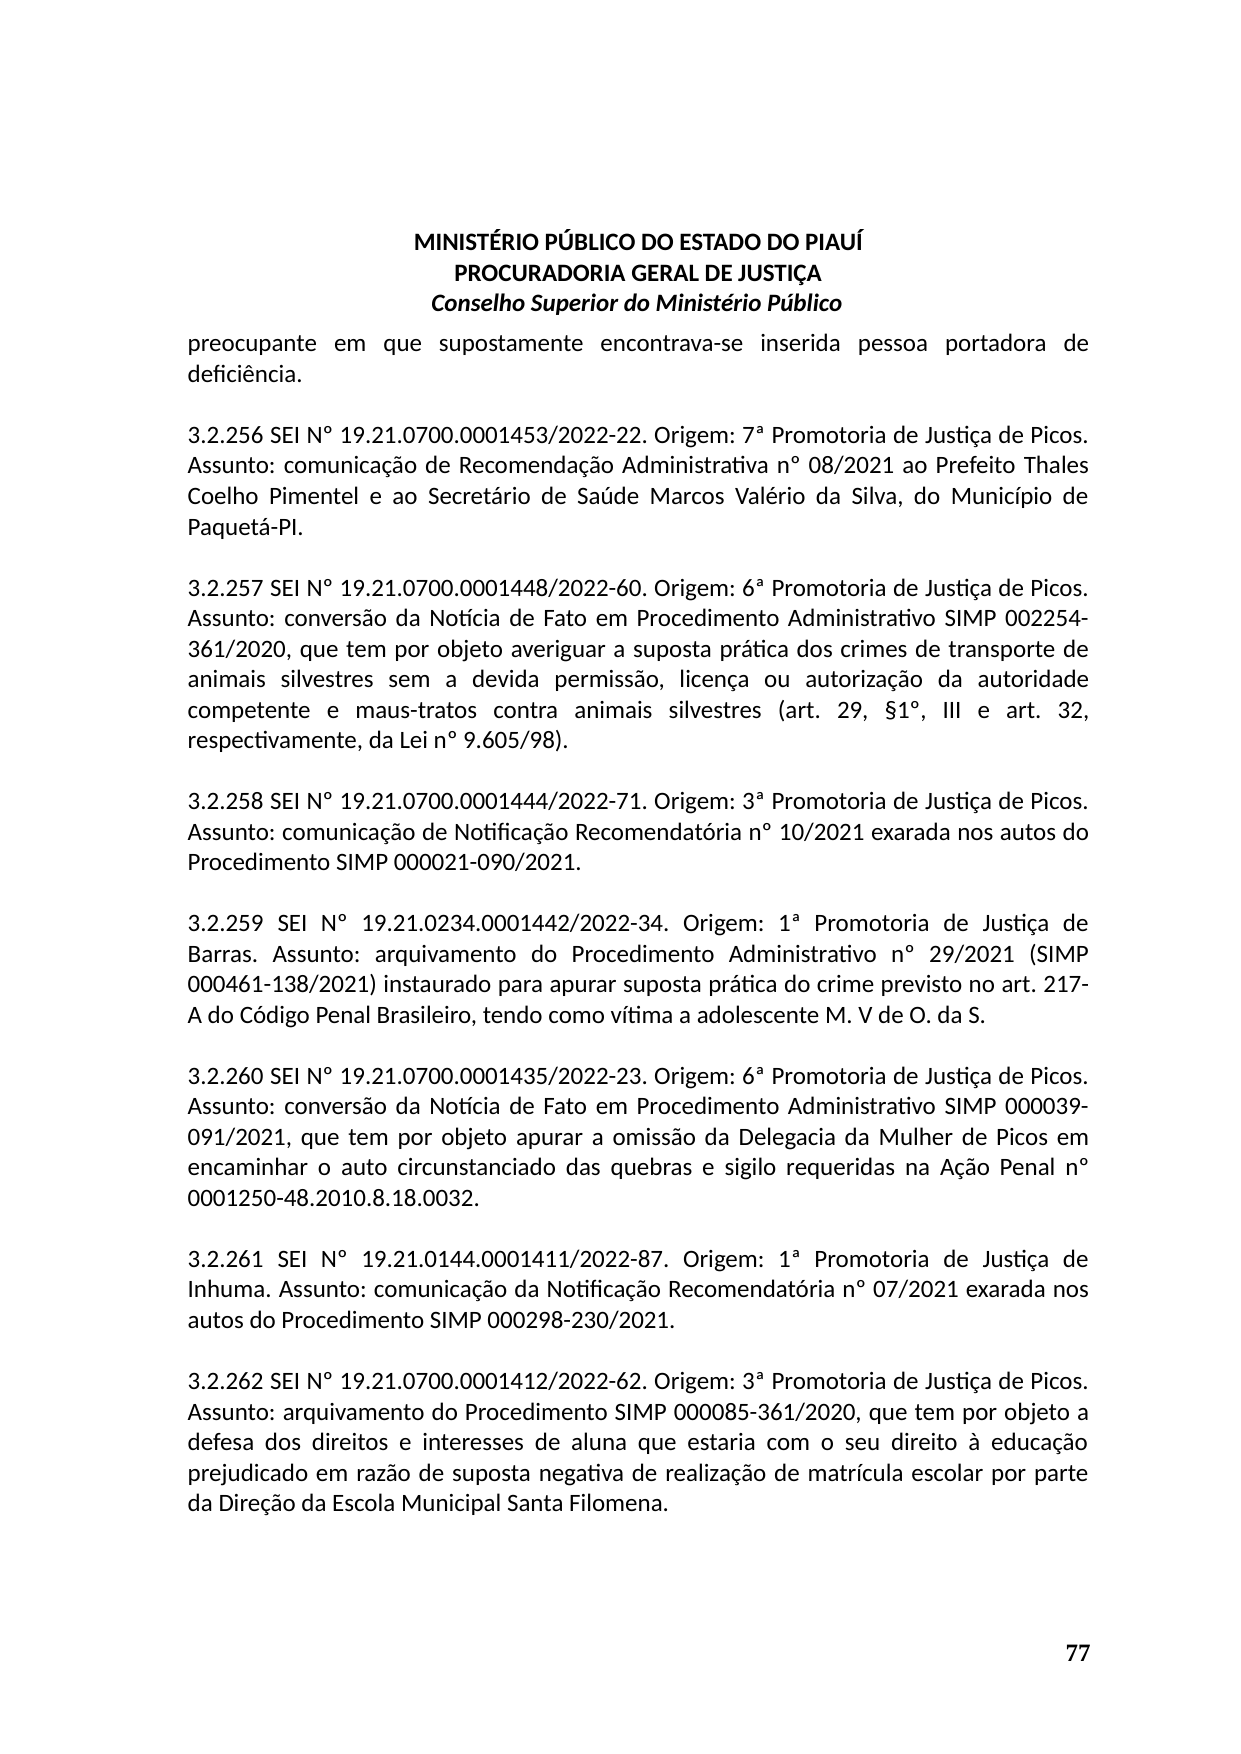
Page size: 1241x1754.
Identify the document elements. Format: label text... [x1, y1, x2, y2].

text 3.2.262 SEI Nº 19.21.0700.0001412/2022-62. Origem: 3ª Promotoria de Justiça de Picos. Assunto: arquivamento do Procedimento SIMP 000085-361/2020, que tem por objeto a defesa dos direitos e interesses de aluna que estaria com o seu direito à educação prejudicado em razão de suposta negativa de realização de matrícula escolar por parte da Direção da Escola Municipal Santa Filomena. [187, 1365, 1090, 1518]
text 3.2.257 SEI Nº 19.21.0700.0001448/2022-60. Origem: 6ª Promotoria de Justiça de Picos. Assunto: conversão da Notícia de Fato em Procedimento Administrativo SIMP 002254-361/2020, que tem por objeto averiguar a suposta prática dos crimes de transporte de animais silvestres sem a devida permissão, licença ou autorização da autoridade competente e maus-tratos contra animais silvestres (art. 29, §1º, III e art. 32, respectivamente, da Lei nº 9.605/98). [187, 572, 1090, 755]
text 3.2.259 SEI Nº 19.21.0234.0001442/2022-34. Origem: 1ª Promotoria de Justiça de Barras. Assunto: arquivamento do Procedimento Administrativo nº 29/2021 (SIMP 000461-138/2021) instaurado para apurar suposta prática do crime previsto no art. 217-A do Código Penal Brasileiro, tendo como vítima a adolescente M. V de O. da S. [187, 907, 1090, 1029]
text 3.2.261 SEI Nº 19.21.0144.0001411/2022-87. Origem: 1ª Promotoria de Justiça de Inhuma. Assunto: comunicação da Notificação Recomendatória nº 07/2021 exarada nos autos do Procedimento SIMP 000298-230/2021. [187, 1243, 1090, 1335]
text preocupante em que supostamente encontrava-se inserida pessoa portadora de deficiência. [187, 327, 1090, 388]
text 3.2.256 SEI Nº 19.21.0700.0001453/2022-22. Origem: 7ª Promotoria de Justiça de Picos. Assunto: comunicação de Recomendação Administrativa nº 08/2021 ao Prefeito Thales Coelho Pimentel e ao Secretário de Saúde Marcos Valério da Silva, do Município de Paquetá-PI. [187, 419, 1090, 541]
text 3.2.258 SEI Nº 19.21.0700.0001444/2022-71. Origem: 3ª Promotoria de Justiça de Picos. Assunto: comunicação de Notificação Recomendatória nº 10/2021 exarada nos autos do Procedimento SIMP 000021-090/2021. [187, 785, 1090, 877]
text 3.2.260 SEI Nº 19.21.0700.0001435/2022-23. Origem: 6ª Promotoria de Justiça de Picos. Assunto: conversão da Notícia de Fato em Procedimento Administrativo SIMP 000039-091/2021, que tem por objeto apurar a omissão da Delegacia da Mulher de Picos em encaminhar o auto circunstanciado das quebras e sigilo requeridas na Ação Penal nº 0001250-48.2010.8.18.0032. [187, 1060, 1090, 1213]
